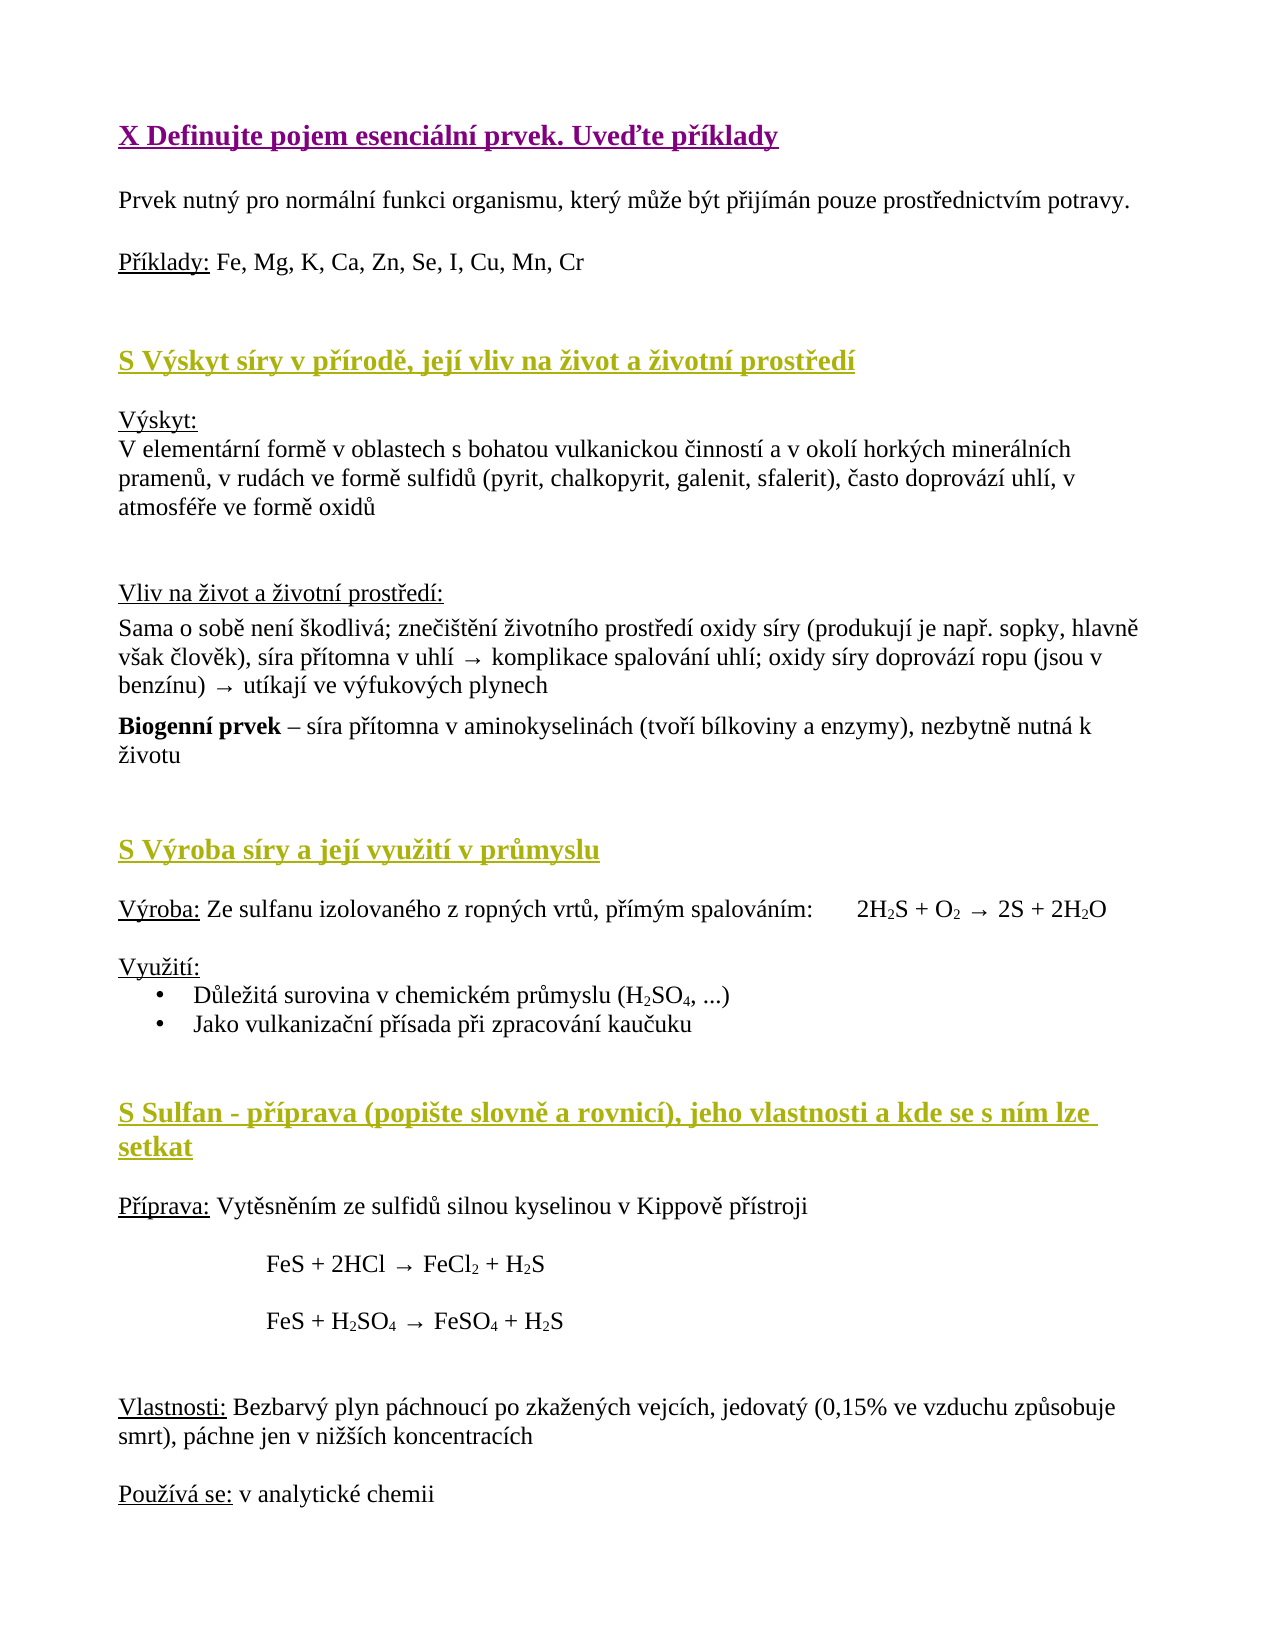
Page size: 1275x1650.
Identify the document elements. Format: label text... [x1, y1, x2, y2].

text Využití: [118, 952, 1157, 980]
text S Výroba síry a její využití v průmyslu [118, 832, 1157, 865]
text Biogenní prvek – síra přítomna v aminokyselinách (tvoří bílkoviny a enzymy), nezbytně nutná k životu [118, 711, 1157, 768]
text Příklady: Fe, Mg, K, Ca, Zn, Se, I, Cu, Mn, Cr [118, 247, 1157, 276]
text FeS + 2HCl → FeCl2 + H2S [118, 1249, 1157, 1277]
text FeS + H2SO4 → FeSO4 + H2S [118, 1306, 1157, 1335]
text S Sulfan - příprava (popište slovně a rovnicí), jeho vlastnosti a kde se s ním lze setkat [118, 1095, 1157, 1162]
text Používá se: v analytické chemii [118, 1479, 1157, 1507]
text V elementární formě v oblastech s bohatou vulkanickou činností a v okolí horkých minerálních pramenů, v rudách ve formě sulfidů (pyrit, chalkopyrit, galenit, sfalerit), často doprovází uhlí, v atmosféře ve formě oxidů [118, 434, 1157, 521]
text Výskyt: [118, 406, 1157, 434]
list Jako vulkanizační přísada při zpracování kaučuku [156, 1009, 1157, 1038]
text Prvek nutný pro normální funkci organismu, který může být přijímán pouze prostřednictvím potravy. [118, 185, 1157, 214]
list Důležitá surovina v chemickém průmyslu (H2SO4, ...) [156, 980, 1157, 1009]
text Vlastnosti: Bezbarvý plyn páchnoucí po zkažených vejcích, jedovatý (0,15% ve vzduchu způsobuje smrt), páchne jen v nižších koncentracích [118, 1392, 1157, 1450]
text Vliv na život a životní prostředí: [118, 578, 1157, 607]
text S Výskyt síry v přírodě, její vliv na život a životní prostředí [118, 343, 1157, 377]
text Sama o sobě není škodlivá; znečištění životního prostředí oxidy síry (produkují je např. sopky, hlavně však člověk), síra přítomna v uhlí → komplikace spalování uhlí; oxidy síry doprovází ropu (jsou v benzínu) → utíkají ve výfukových plynech [118, 613, 1157, 699]
text X Definujte pojem esenciální prvek. Uveďte příklady [118, 118, 1157, 152]
text Výroba: Ze sulfanu izolovaného z ropných vrtů, přímým spalováním: 2H2S + O2 → 2S + 2H2O [118, 894, 1157, 923]
text Příprava: Vytěsněním ze sulfidů silnou kyselinou v Kippově přístroji [118, 1191, 1157, 1220]
